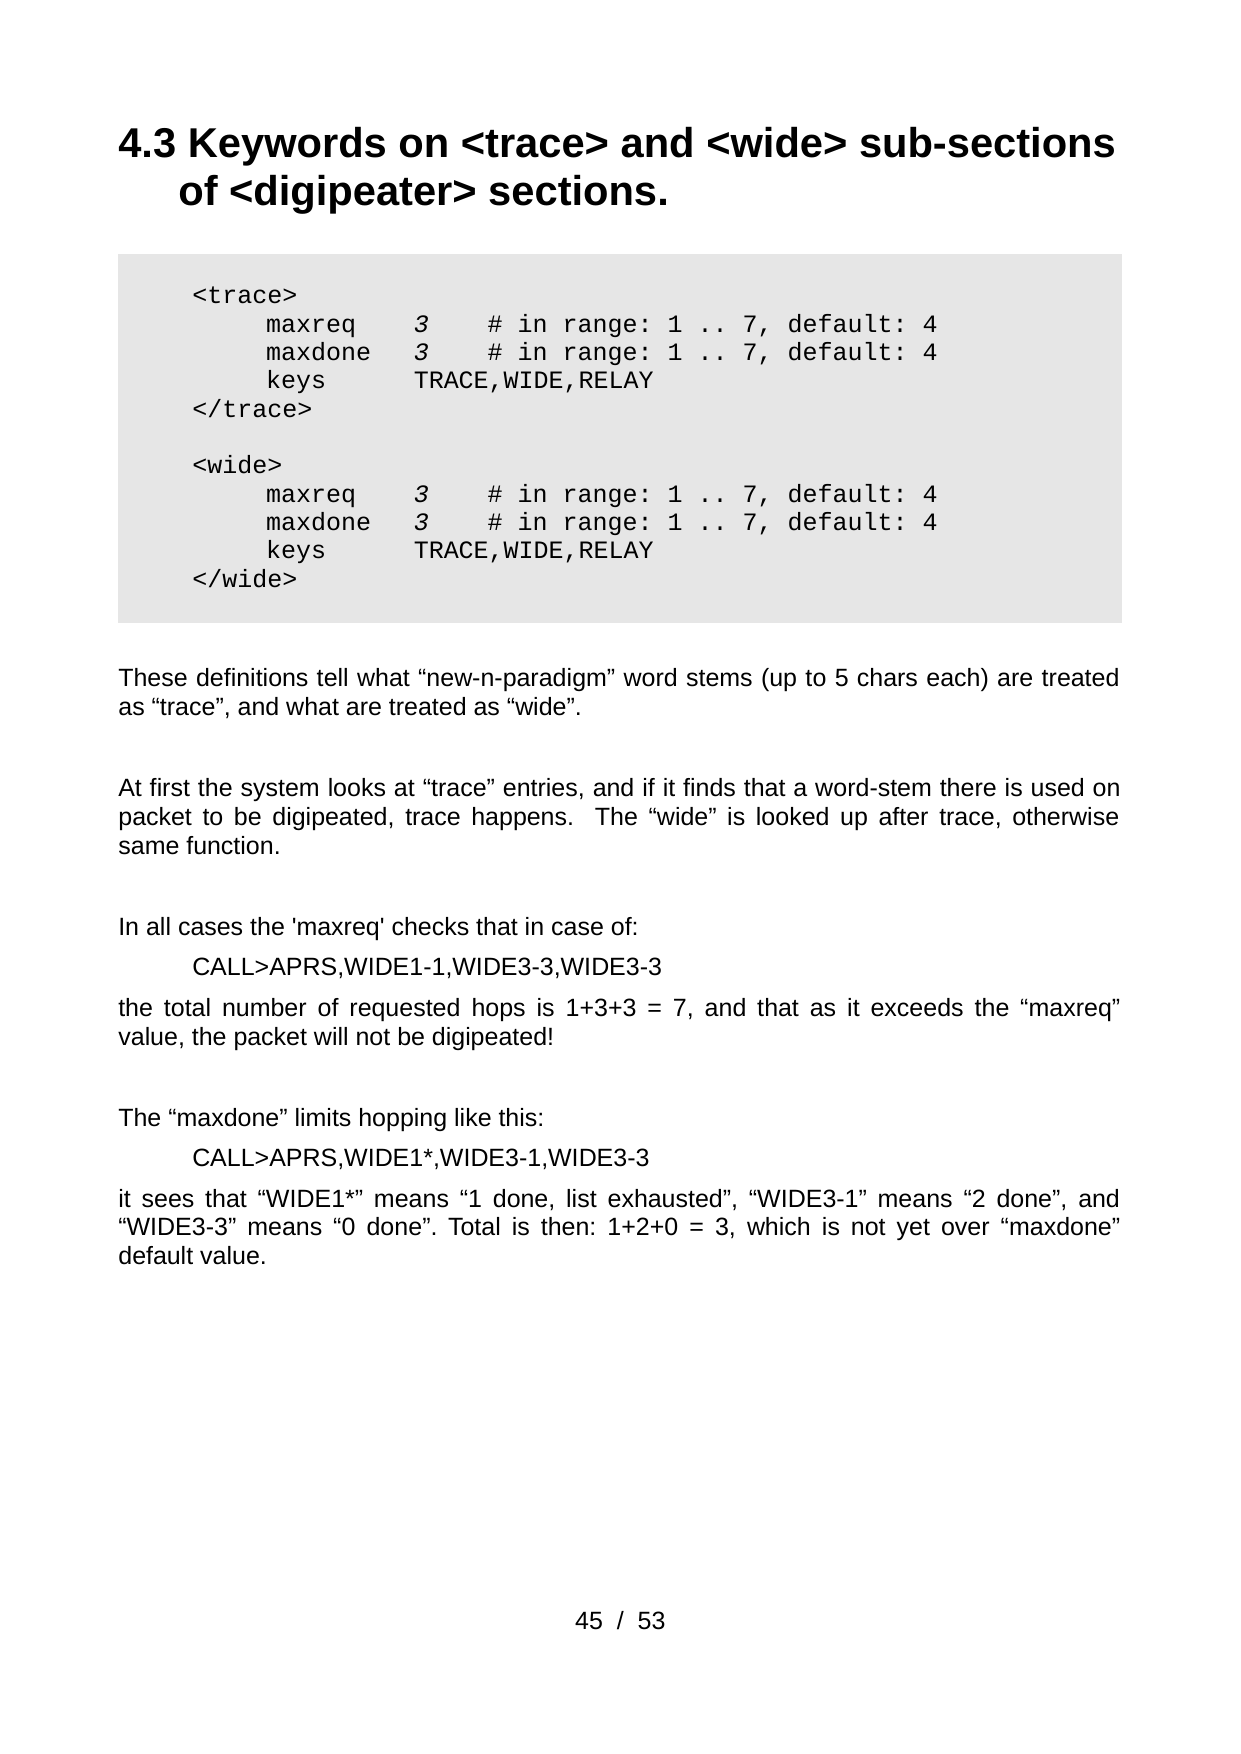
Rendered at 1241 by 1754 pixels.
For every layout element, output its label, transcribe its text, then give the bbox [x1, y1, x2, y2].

text These definitions tell what “new-n-paradigm” word stems (up to 5 chars each) are treated as “trace”, and what are treated as “wide”. [118, 663, 1122, 721]
text The “maxdone” limits hopping like this: [118, 1102, 1122, 1131]
text it sees that “WIDE1*” means “1 done, list exhausted”, “WIDE3-1” means “2 done”, and “WIDE3-3” means “0 done”. Total is then: 1+2+0 = 3, which is not yet over “maxdone” default value. [118, 1183, 1122, 1270]
text CALL>APRS,WIDE1*,WIDE3-1,WIDE3-3 [118, 1143, 1122, 1172]
text keys TRACE,WIDE,RELAY [118, 538, 1122, 566]
text maxdone 3 # in range: 1 .. 7, default: 4 [118, 509, 1122, 538]
text </trace> [118, 396, 1122, 424]
text CALL>APRS,WIDE1-1,WIDE3-3,WIDE3-3 [118, 952, 1122, 981]
text <wide> [118, 453, 1122, 481]
text maxreq 3 # in range: 1 .. 7, default: 4 [118, 311, 1122, 339]
text keys TRACE,WIDE,RELAY [118, 368, 1122, 396]
text the total number of requested hops is 1+3+3 = 7, and that as it exceeds the “maxreq” value, the packet will not be digipeated! [118, 993, 1122, 1050]
subtitle Keywords on <trace> and <wide> sub-sections of <digipeater> sections. [118, 118, 1122, 214]
text maxreq 3 # in range: 1 .. 7, default: 4 [118, 481, 1122, 509]
text At first the system looks at “trace” entries, and if it finds that a word-stem there is used on packet to be digipeated, trace happens. The “wide” is looked up after trace, otherwise same function. [118, 773, 1122, 859]
text </wide> [118, 566, 1122, 594]
text maxdone 3 # in range: 1 .. 7, default: 4 [118, 339, 1122, 368]
text <trace> [118, 283, 1122, 311]
text In all cases the 'maxreq' checks that in case of: [118, 912, 1122, 940]
